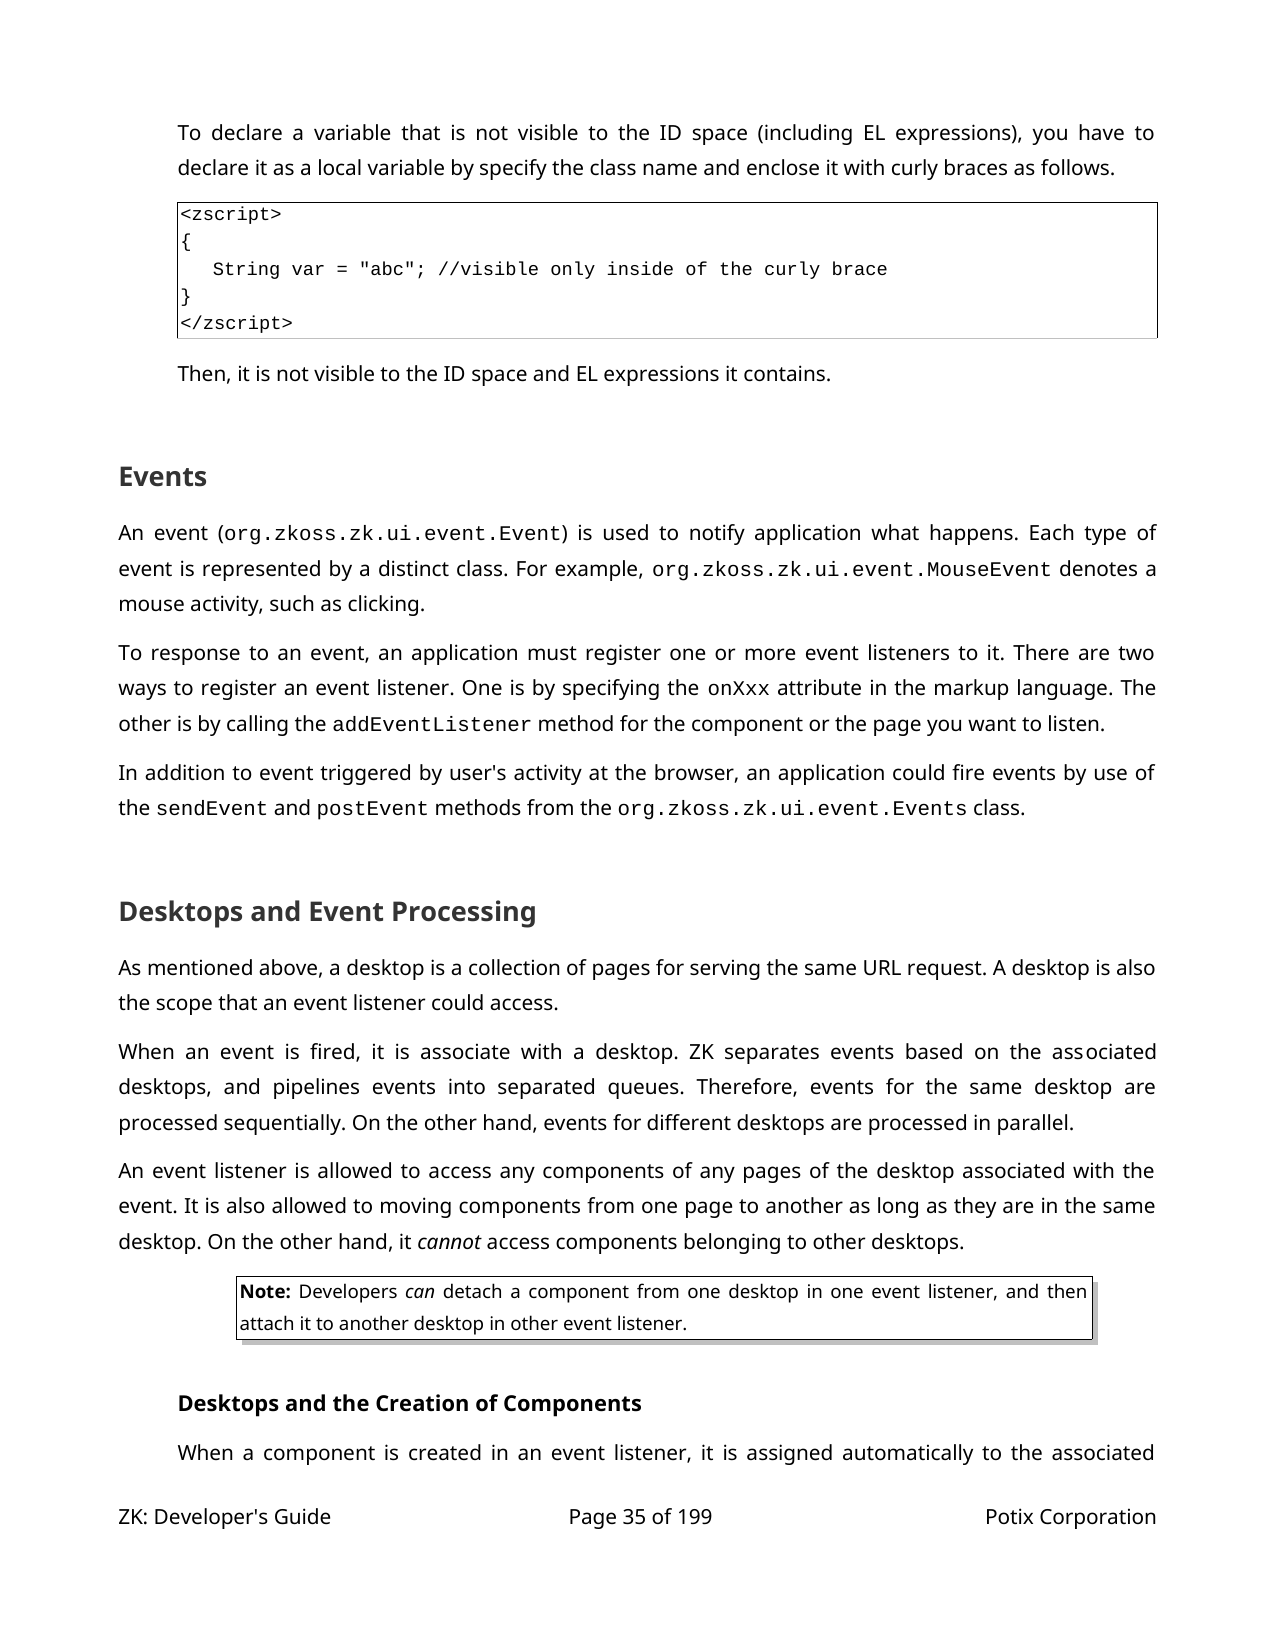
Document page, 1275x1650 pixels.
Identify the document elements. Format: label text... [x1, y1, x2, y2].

text { [178, 229, 1157, 254]
text When a component is created in an event listener, it is assigned automatically to the associated [177, 1438, 1157, 1466]
text <zscript> [178, 203, 1157, 226]
text To response to an event, an application must register one or more event listeners to it. There are two ways to register an event listener. One is by specifying the onXxx attribute in the markup language. The other is by calling the addEventListener method for the component or the page you want to listen. [118, 638, 1157, 737]
text Note: Developers can detach a component from one desktop in one event listener, and then attach it to another desktop in other event listener. [237, 1277, 1092, 1339]
text As mentioned above, a desktop is a collection of pages for serving the same URL request. A desktop is also the scope that an event listener could access. [118, 953, 1157, 1017]
subtitle Desktops and the Creation of Components [177, 1388, 1157, 1418]
text An event (org.zkoss.zk.ui.event.Event) is used to notify application what happens. Each type of event is represented by a distinct class. For example, org.zkoss.zk.ui.event.MouseEvent denotes a mouse activity, such as clicking. [118, 518, 1157, 618]
text </zscript> [178, 311, 1157, 338]
text } [178, 284, 1157, 308]
text In addition to event triggered by user's activity at the browser, an application could fire events by use of the sendEvent and postEvent methods from the org.zkoss.zk.ui.event.Events class. [118, 758, 1157, 822]
subtitle Desktops and Event Processing [118, 893, 1157, 929]
text Then, it is not visible to the ID space and EL expressions it contains. [177, 359, 1157, 387]
text When an event is fired, it is associate with a desktop. ZK separates events based on the associated desktops, and pipelines events into separated queues. Therefore, events for the same desktop are processed sequentially. On the other hand, events for different desktops are processed in parallel. [118, 1037, 1157, 1136]
subtitle Events [118, 458, 1157, 495]
text To declare a variable that is not visible to the ID space (including EL expressions), you have to declare it as a local variable by specify the class name and enclose it with curly braces as follows. [177, 118, 1157, 182]
text String var = "abc"; //visible only inside of the curly brace [178, 257, 1157, 281]
text An event listener is allowed to access any components of any pages of the desktop associated with the event. It is also allowed to moving components from one page to another as long as they are in the same desktop. On the other hand, it cannot access components belonging to other desktops. [118, 1156, 1157, 1255]
